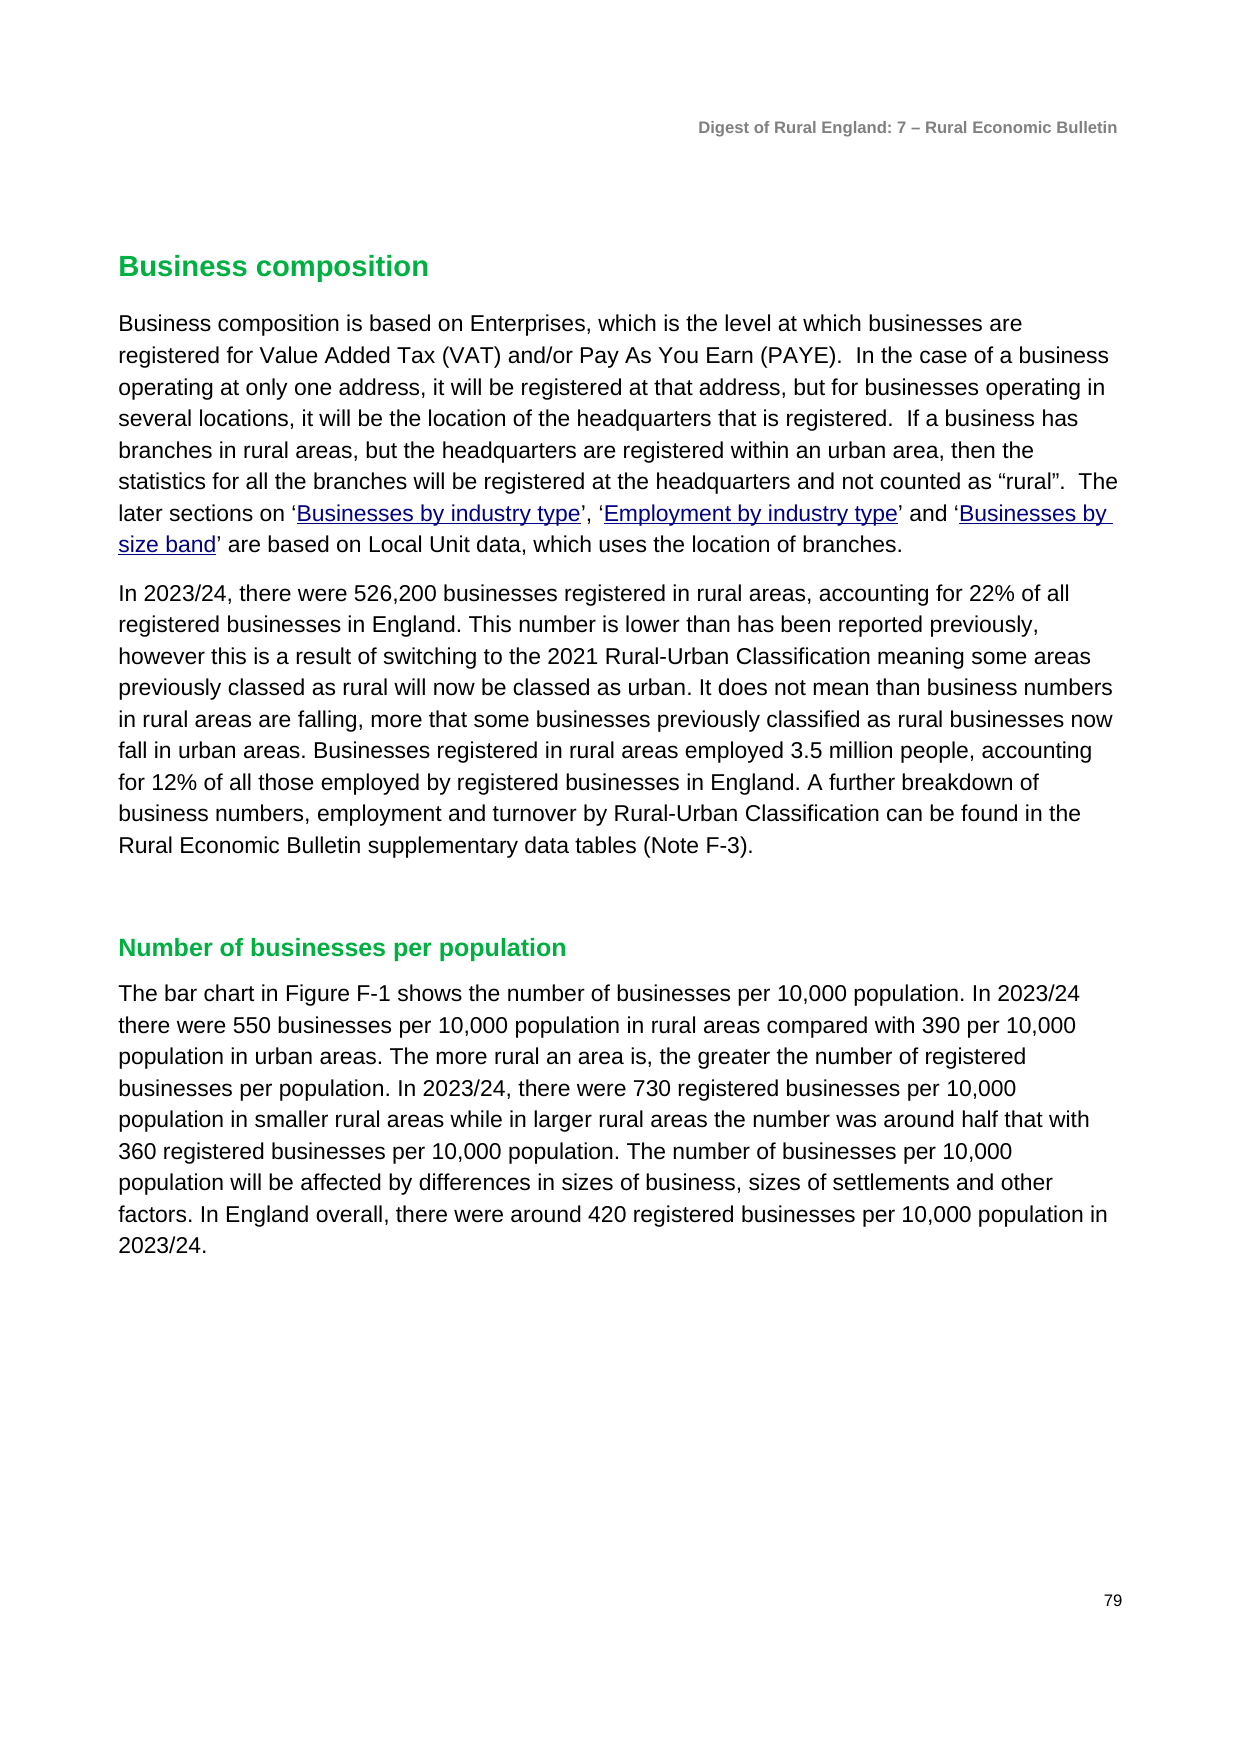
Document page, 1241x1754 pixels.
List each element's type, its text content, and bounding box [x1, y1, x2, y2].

subtitle Business composition [118, 249, 1122, 283]
text Business composition is based on Enterprises, which is the level at which businesses are registered for Value Added Tax (VAT) and/or Pay As You Earn (PAYE). In the case of a business operating at only one address, it will be registered at that address, but for businesses operating in several locations, it will be the location of the headquarters that is registered. If a business has branches in rural areas, but the headquarters are registered within an urban area, then the statistics for all the branches will be registered at the headquarters and not counted as “rural”. The later sections on ‘Businesses by industry type’, ‘Employment by industry type’ and ‘Businesses by size band’ are based on Local Unit data, which uses the location of branches. [118, 310, 1122, 558]
text The bar chart in Figure F‑1 shows the number of businesses per 10,000 population. In 2023/24 there were 550 businesses per 10,000 population in rural areas compared with 390 per 10,000 population in urban areas. The more rural an area is, the greater the number of registered businesses per population. In 2023/24, there were 730 registered businesses per 10,000 population in smaller rural areas while in larger rural areas the number was around half that with 360 registered businesses per 10,000 population. The number of businesses per 10,000 population will be affected by differences in sizes of business, sizes of settlements and other factors. In England overall, there were around 420 registered businesses per 10,000 population in 2023/24. [118, 980, 1122, 1259]
subtitle Number of businesses per population [118, 933, 1122, 961]
text In 2023/24, there were 526,200 businesses registered in rural areas, accounting for 22% of all registered businesses in England. This number is lower than has been reported previously, however this is a result of switching to the 2021 Rural-Urban Classification meaning some areas previously classed as rural will now be classed as urban. It does not mean than business numbers in rural areas are falling, more that some businesses previously classified as rural businesses now fall in urban areas. Businesses registered in rural areas employed 3.5 million people, accounting for 12% of all those employed by registered businesses in England. A further breakdown of business numbers, employment and turnover by Rural-Urban Classification can be found in the Rural Economic Bulletin supplementary data tables (Note F-3). [118, 579, 1122, 858]
